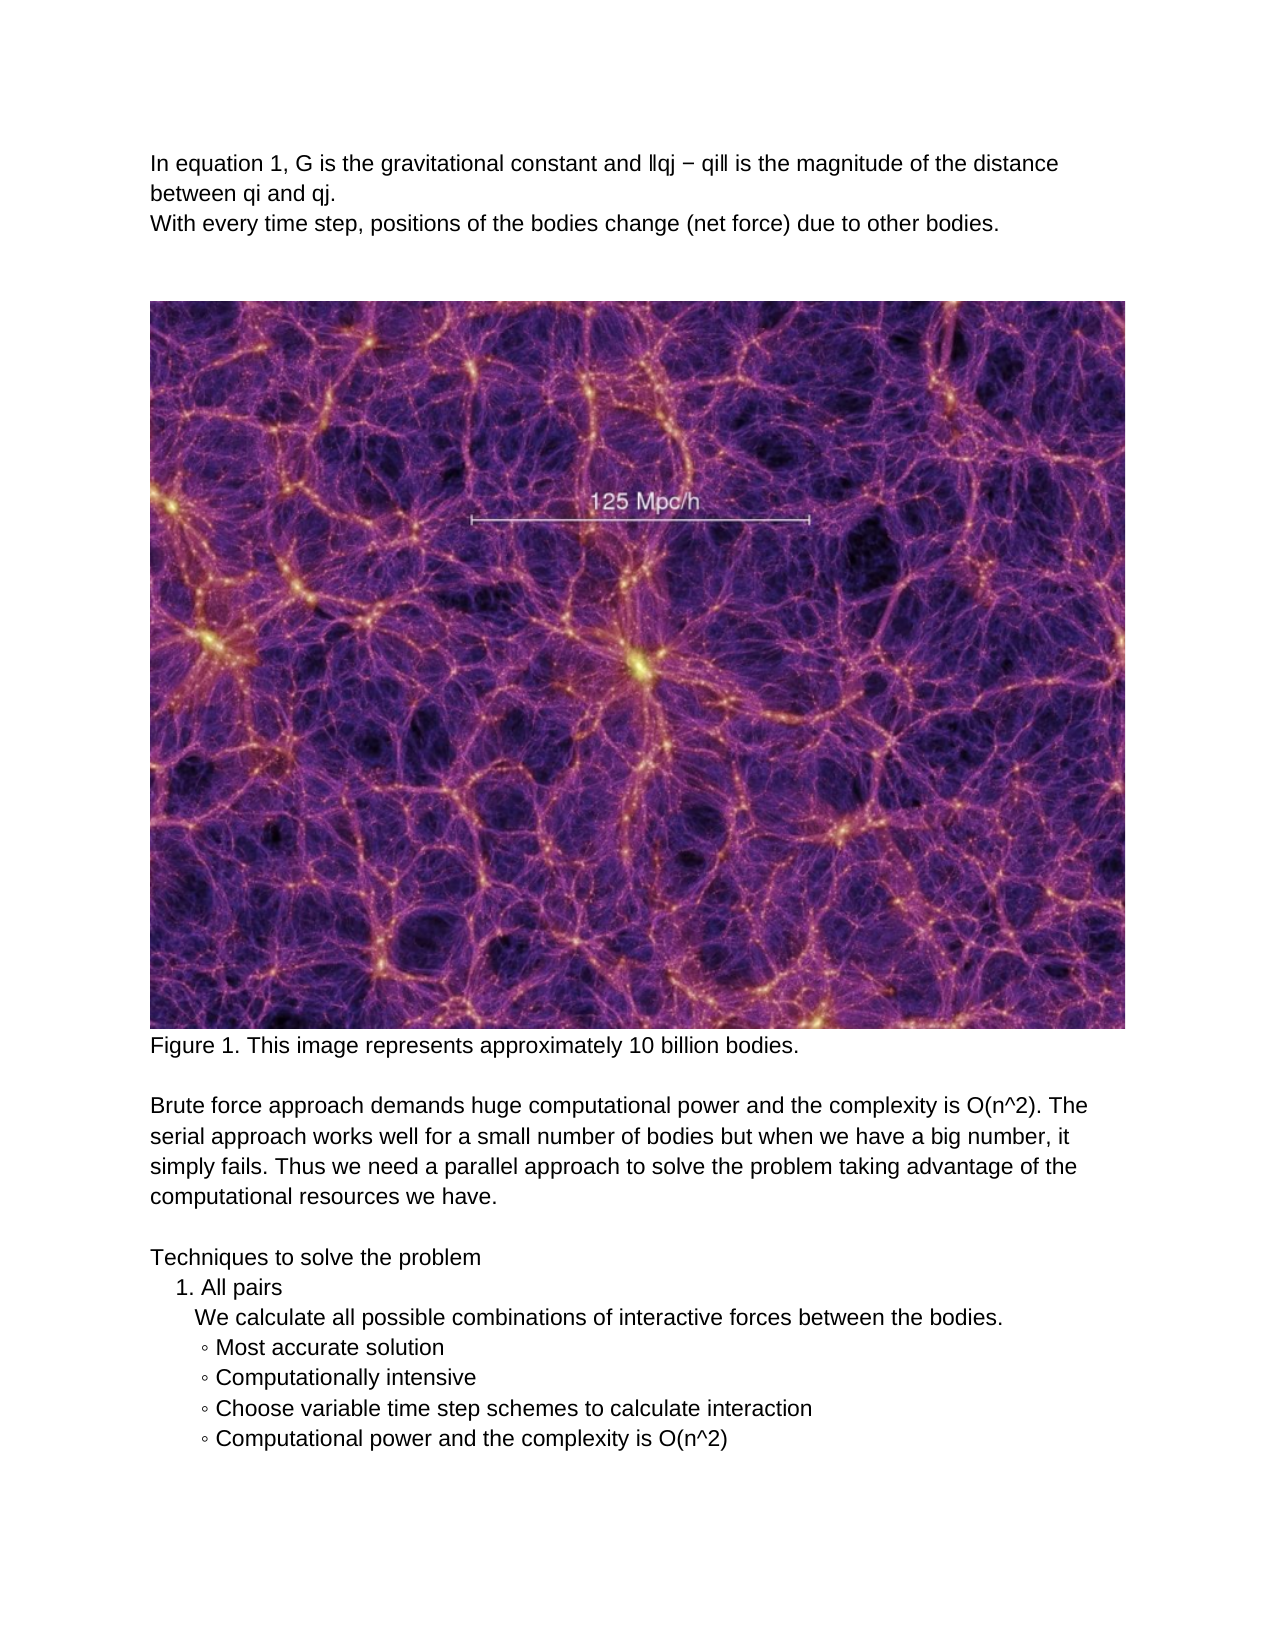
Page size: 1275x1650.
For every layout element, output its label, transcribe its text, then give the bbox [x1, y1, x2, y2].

text Figure 1. This image represents approximately 10 billion bodies. [150, 1032, 1125, 1058]
text With every time step, positions of the bodies change (net force) due to other bodies. [150, 210, 1125, 237]
picture [150, 301, 1125, 1029]
text ◦ Computationally intensive [150, 1364, 1125, 1391]
text 1. All pairs [150, 1274, 1125, 1300]
text Techniques to solve the problem [150, 1243, 1125, 1270]
text ◦ Choose variable time step schemes to calculate interaction [150, 1394, 1125, 1421]
text Brute force approach demands huge computational power and the complexity is O(n^2). The serial approach works well for a small number of bodies but when we have a big number, it simply fails. Thus we need a parallel approach to solve the problem taking advantage of the computational resources we have. [150, 1092, 1125, 1209]
text ◦ Computational power and the complexity is O(n^2) [150, 1425, 1125, 1451]
text ◦ Most accurate solution [150, 1334, 1125, 1360]
text In equation 1, G is the gravitational constant and ‖qj − qi‖ is the magnitude of the distance between qi and qj. [150, 150, 1125, 207]
text We calculate all possible combinations of interactive forces between the bodies. [150, 1304, 1125, 1330]
